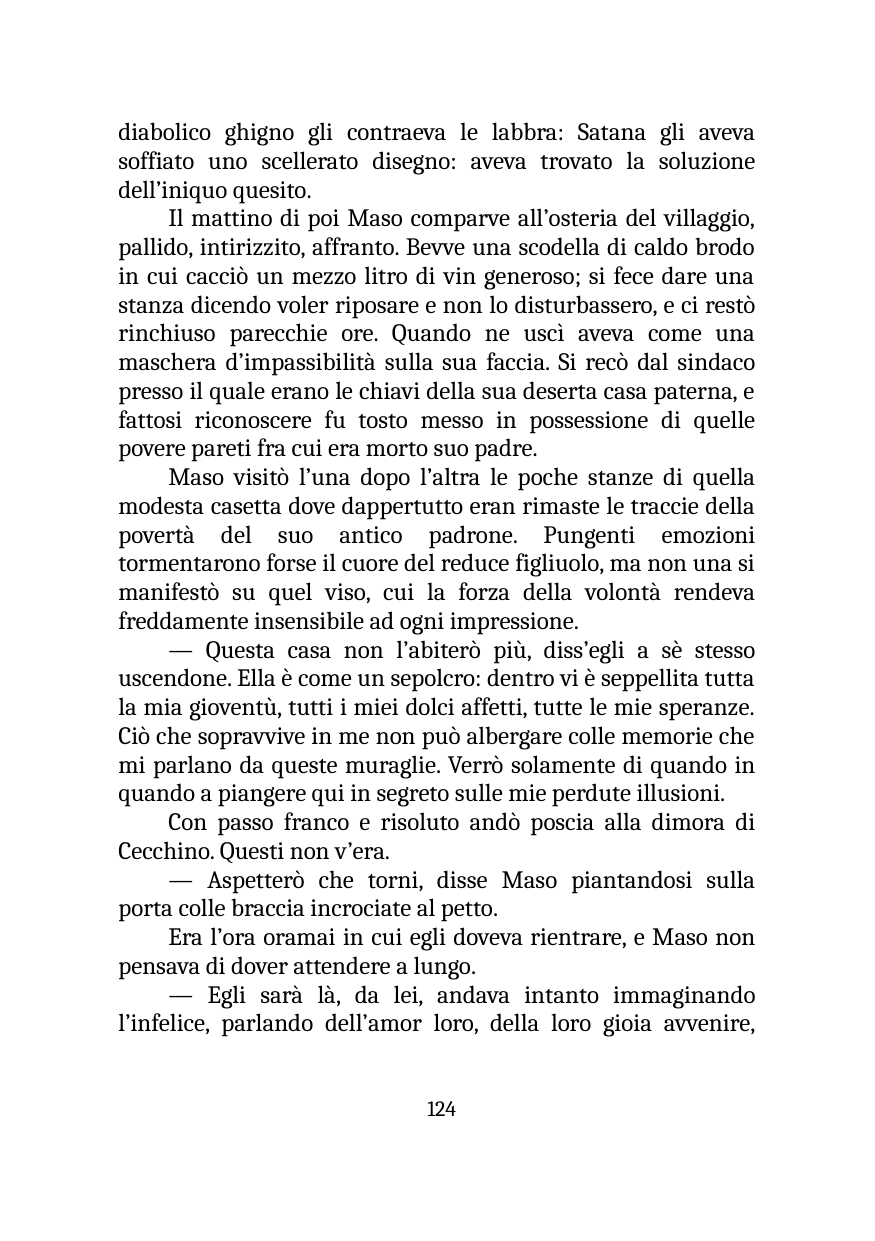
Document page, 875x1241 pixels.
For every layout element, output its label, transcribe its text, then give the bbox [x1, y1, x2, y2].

text — Questa casa non l’abiterò più, diss’egli a sè stesso uscendone. Ella è come un sepolcro: dentro vi è seppellita tutta la mia gioventù, tutti i miei dolci affetti, tutte le mie speranze. Ciò che sopravvive in me non può albergare colle memorie che mi parlano da queste muraglie. Verrò solamente di quando in quando a piangere qui in segreto sulle mie perdute illusioni. [118, 636, 756, 808]
text — Aspetterò che torni, disse Maso piantandosi sulla porta colle braccia incrociate al petto. [118, 866, 756, 923]
text diabolico ghigno gli contraeva le labbra: Satana gli aveva soffiato uno scellerato disegno: aveva trovato la soluzione dell’iniquo quesito. [118, 118, 756, 204]
text Con passo franco e risoluto andò poscia alla dimora di Cecchino. Questi non v’era. [118, 808, 756, 866]
text — Egli sarà là, da lei, andava intanto immaginando l’infelice, parlando dell’amor loro, della loro gioia avvenire, [118, 981, 756, 1038]
text Era l’ora oramai in cui egli doveva rientrare, e Maso non pensava di dover attendere a lungo. [118, 923, 756, 981]
text Maso visitò l’una dopo l’altra le poche stanze di quella modesta casetta dove dappertutto eran rimaste le traccie della povertà del suo antico padrone. Pungenti emozioni tormentarono forse il cuore del reduce figliuolo, ma non una si manifestò su quel viso, cui la forza della volontà rendeva freddamente insensibile ad ogni impressione. [118, 463, 756, 636]
text Il mattino di poi Maso comparve all’osteria del villaggio, pallido, intirizzito, affranto. Bevve una scodella di caldo brodo in cui cacciò un mezzo litro di vin generoso; si fece dare una stanza dicendo voler riposare e non lo disturbassero, e ci restò rinchiuso parecchie ore. Quando ne uscì aveva come una maschera d’impassibilità sulla sua faccia. Si recò dal sindaco presso il quale erano le chiavi della sua deserta casa paterna, e fattosi riconoscere fu tosto messo in possessione di quelle povere pareti fra cui era morto suo padre. [118, 204, 756, 463]
